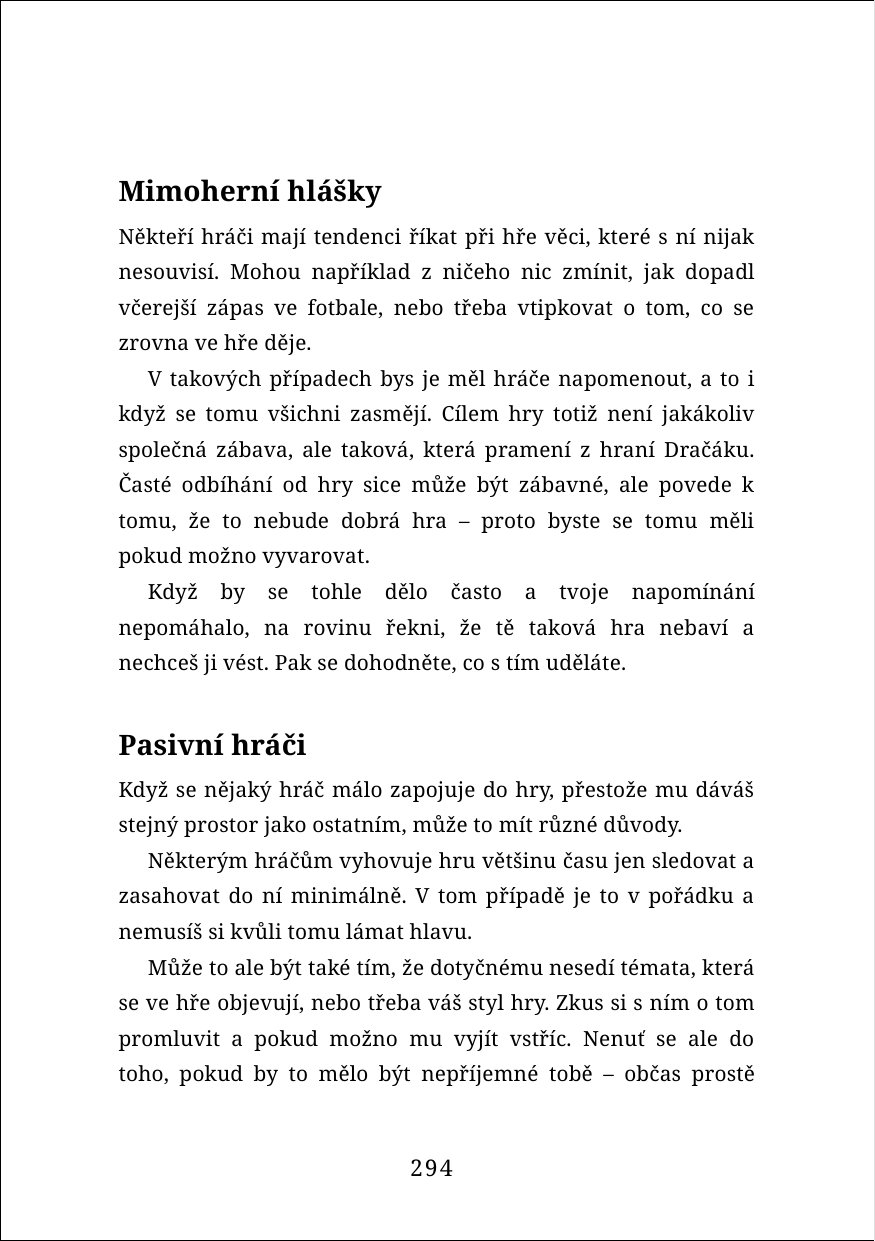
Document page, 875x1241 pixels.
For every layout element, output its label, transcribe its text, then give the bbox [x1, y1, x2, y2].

text Když se nějaký hráč málo zapojuje do hry, přestože mu dáváš stejný prostor jako ostatním, může to mít různé důvody. Některým hráčům vyhovuje hru většinu času jen sledovat a zasahovat do ní minimálně. V tom případě je to v pořádku a nemusíš si kvůli tomu lámat hlavu. Může to ale být také tím, že dotyčnému nesedí témata, která se ve hře objevují, nebo třeba váš styl hry. Zkus si s ním o tom promluvit a pokud možno mu vyjít vstříc. Nenuť se ale do toho, pokud by to mělo být nepříjemné tobě – občas prostě [118, 775, 756, 1088]
subtitle Mimoherní hlášky [118, 172, 756, 210]
subtitle Pasivní hráči [118, 725, 756, 763]
text Někteří hráči mají tendenci říkat při hře věci, které s ní nijak nesouvisí. Mohou například z ničeho nic zmínit, jak dopadl včerejší zápas ve fotbale, nebo třeba vtipkovat o tom, co se zrovna ve hře děje. V takových případech bys je měl hráče napomenout, a to i když se tomu všichni zasmějí. Cílem hry totiž není jakákoliv společná zábava, ale taková, která pramení z hraní Dračáku. Časté odbíhání od hry sice může být zábavné, ale povede k tomu, že to nebude dobrá hra – proto byste se tomu měli pokud možno vyvarovat. Když by se tohle dělo často a tvoje napomínání nepomáhalo, na rovinu řekni, že tě taková hra nebaví a nechceš ji vést. Pak se dohodněte, co s tím uděláte. [118, 222, 756, 677]
